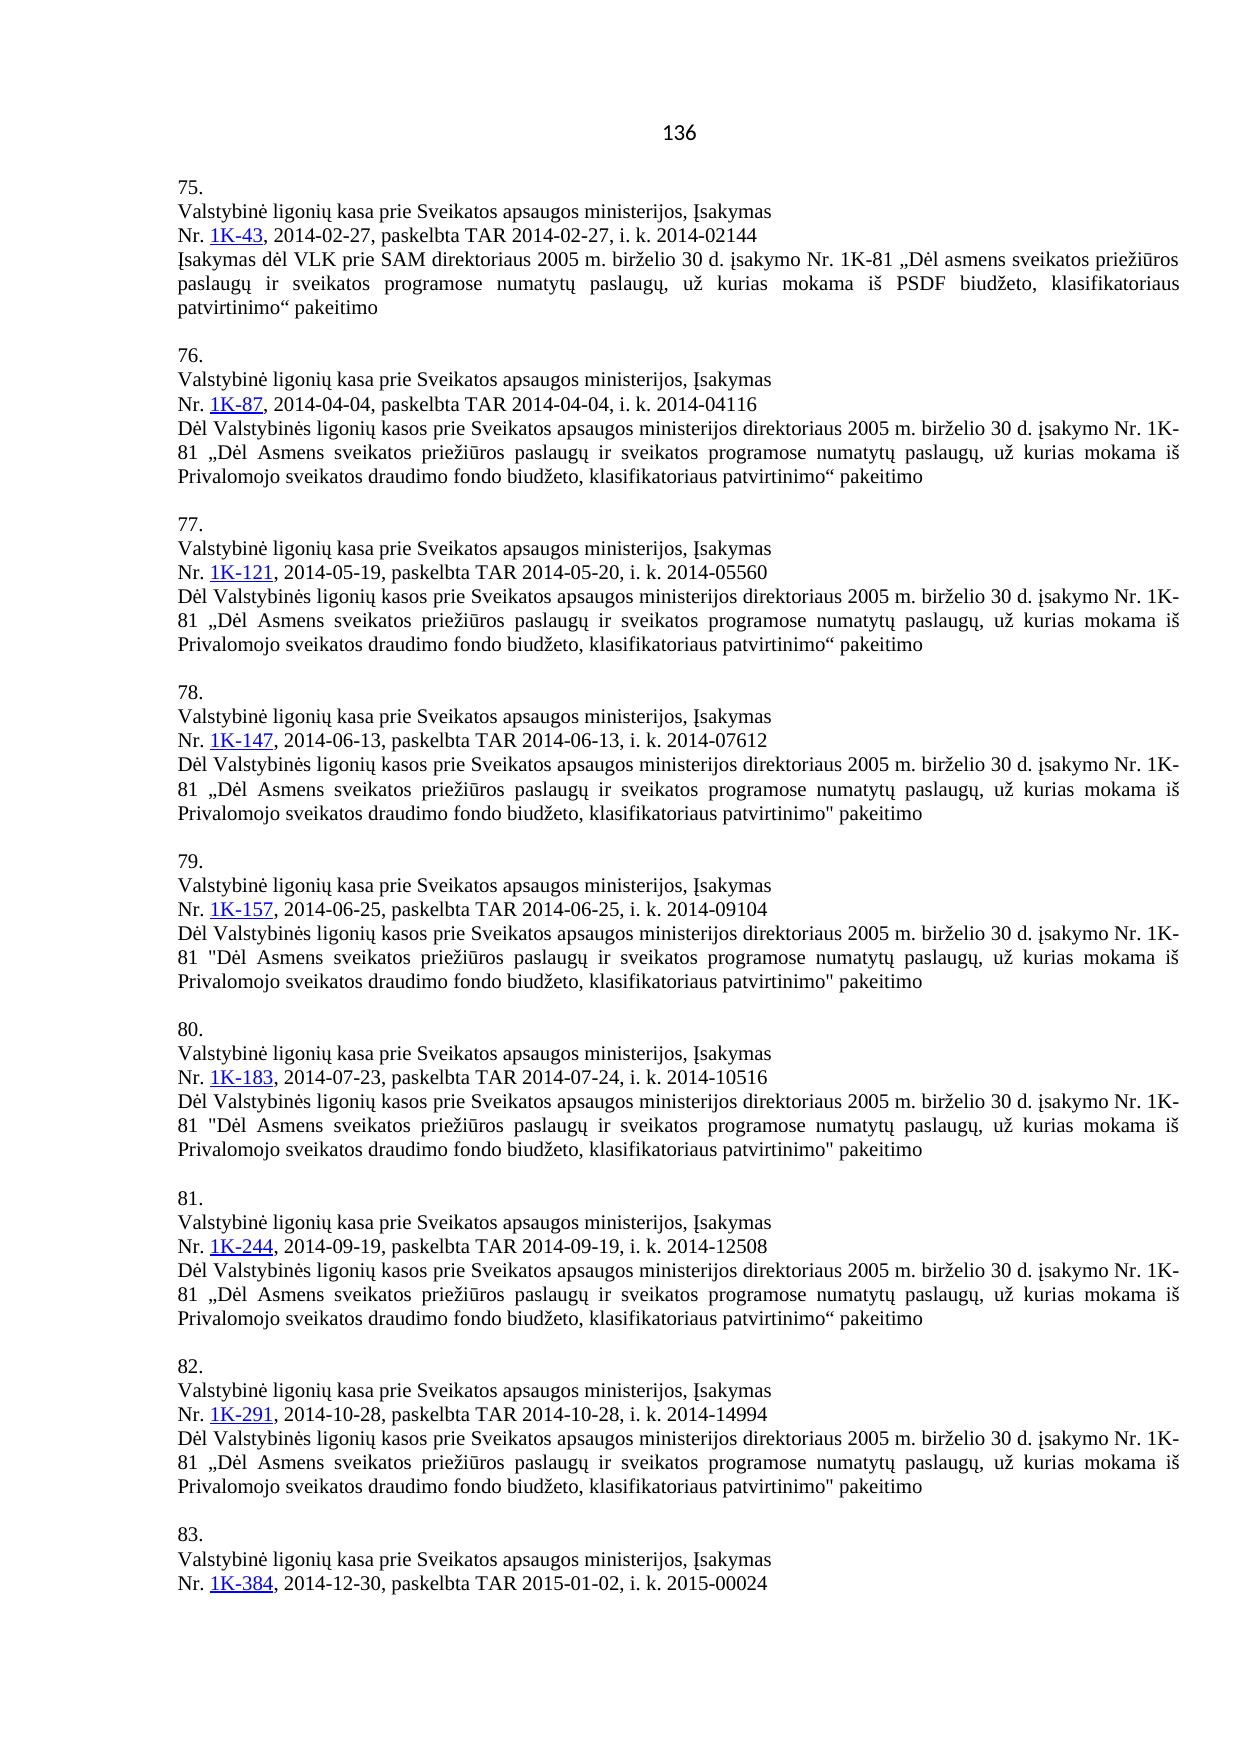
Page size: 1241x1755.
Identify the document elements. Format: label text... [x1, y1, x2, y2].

text Valstybinė ligonių kasa prie Sveikatos apsaugos ministerijos, Įsakymas [177, 1546, 1181, 1571]
text Nr. 1K-87, 2014-04-04, paskelbta TAR 2014-04-04, i. k. 2014-04116 [177, 391, 1181, 416]
text Valstybinė ligonių kasa prie Sveikatos apsaugos ministerijos, Įsakymas [177, 1209, 1181, 1234]
text 81. [177, 1186, 1181, 1209]
text 80. [177, 1017, 1181, 1041]
text Nr. 1K-291, 2014-10-28, paskelbta TAR 2014-10-28, i. k. 2014-14994 [177, 1402, 1181, 1426]
text 78. [177, 680, 1181, 704]
text 83. [177, 1522, 1181, 1546]
text Nr. 1K-183, 2014-07-23, paskelbta TAR 2014-07-24, i. k. 2014-10516 [177, 1065, 1181, 1089]
text Nr. 1K-147, 2014-06-13, paskelbta TAR 2014-06-13, i. k. 2014-07612 [177, 728, 1181, 752]
text Valstybinė ligonių kasa prie Sveikatos apsaugos ministerijos, Įsakymas [177, 1041, 1181, 1065]
text Dėl Valstybinės ligonių kasos prie Sveikatos apsaugos ministerijos direktoriaus 2005 m. birželio 30 d. įsakymo Nr. 1K-81 "Dėl Asmens sveikatos priežiūros paslaugų ir sveikatos programose numatytų paslaugų, už kurias mokama iš Privalomojo sveikatos draudimo fondo biudžeto, klasifikatoriaus patvirtinimo" pakeitimo [177, 921, 1181, 993]
text Dėl Valstybinės ligonių kasos prie Sveikatos apsaugos ministerijos direktoriaus 2005 m. birželio 30 d. įsakymo Nr. 1K-81 "Dėl Asmens sveikatos priežiūros paslaugų ir sveikatos programose numatytų paslaugų, už kurias mokama iš Privalomojo sveikatos draudimo fondo biudžeto, klasifikatoriaus patvirtinimo" pakeitimo [177, 1089, 1181, 1161]
text Valstybinė ligonių kasa prie Sveikatos apsaugos ministerijos, Įsakymas [177, 873, 1181, 897]
text Nr. 1K-384, 2014-12-30, paskelbta TAR 2015-01-02, i. k. 2015-00024 [177, 1571, 1181, 1594]
text Nr. 1K-43, 2014-02-27, paskelbta TAR 2014-02-27, i. k. 2014-02144 [177, 223, 1181, 247]
text Valstybinė ligonių kasa prie Sveikatos apsaugos ministerijos, Įsakymas [177, 199, 1181, 223]
text Nr. 1K-157, 2014-06-25, paskelbta TAR 2014-06-25, i. k. 2014-09104 [177, 897, 1181, 921]
text 77. [177, 512, 1181, 536]
text Dėl Valstybinės ligonių kasos prie Sveikatos apsaugos ministerijos direktoriaus 2005 m. birželio 30 d. įsakymo Nr. 1K-81 „Dėl Asmens sveikatos priežiūros paslaugų ir sveikatos programose numatytų paslaugų, už kurias mokama iš Privalomojo sveikatos draudimo fondo biudžeto, klasifikatoriaus patvirtinimo" pakeitimo [177, 1426, 1181, 1498]
text Valstybinė ligonių kasa prie Sveikatos apsaugos ministerijos, Įsakymas [177, 367, 1181, 391]
text Dėl Valstybinės ligonių kasos prie Sveikatos apsaugos ministerijos direktoriaus 2005 m. birželio 30 d. įsakymo Nr. 1K-81 „Dėl Asmens sveikatos priežiūros paslaugų ir sveikatos programose numatytų paslaugų, už kurias mokama iš Privalomojo sveikatos draudimo fondo biudžeto, klasifikatoriaus patvirtinimo" pakeitimo [177, 752, 1181, 824]
text Valstybinė ligonių kasa prie Sveikatos apsaugos ministerijos, Įsakymas [177, 536, 1181, 560]
text 79. [177, 849, 1181, 873]
text 75. [177, 175, 1181, 199]
text 82. [177, 1354, 1181, 1378]
text Įsakymas dėl VLK prie SAM direktoriaus 2005 m. birželio 30 d. įsakymo Nr. 1K-81 „Dėl asmens sveikatos priežiūros paslaugų ir sveikatos programose numatytų paslaugų, už kurias mokama iš PSDF biudžeto, klasifikatoriaus patvirtinimo“ pakeitimo [177, 247, 1181, 319]
text Dėl Valstybinės ligonių kasos prie Sveikatos apsaugos ministerijos direktoriaus 2005 m. birželio 30 d. įsakymo Nr. 1K-81 „Dėl Asmens sveikatos priežiūros paslaugų ir sveikatos programose numatytų paslaugų, už kurias mokama iš Privalomojo sveikatos draudimo fondo biudžeto, klasifikatoriaus patvirtinimo“ pakeitimo [177, 1258, 1181, 1330]
text Nr. 1K-244, 2014-09-19, paskelbta TAR 2014-09-19, i. k. 2014-12508 [177, 1234, 1181, 1258]
text Dėl Valstybinės ligonių kasos prie Sveikatos apsaugos ministerijos direktoriaus 2005 m. birželio 30 d. įsakymo Nr. 1K-81 „Dėl Asmens sveikatos priežiūros paslaugų ir sveikatos programose numatytų paslaugų, už kurias mokama iš Privalomojo sveikatos draudimo fondo biudžeto, klasifikatoriaus patvirtinimo“ pakeitimo [177, 416, 1181, 488]
text Valstybinė ligonių kasa prie Sveikatos apsaugos ministerijos, Įsakymas [177, 704, 1181, 728]
text Valstybinė ligonių kasa prie Sveikatos apsaugos ministerijos, Įsakymas [177, 1378, 1181, 1402]
text Dėl Valstybinės ligonių kasos prie Sveikatos apsaugos ministerijos direktoriaus 2005 m. birželio 30 d. įsakymo Nr. 1K-81 „Dėl Asmens sveikatos priežiūros paslaugų ir sveikatos programose numatytų paslaugų, už kurias mokama iš Privalomojo sveikatos draudimo fondo biudžeto, klasifikatoriaus patvirtinimo“ pakeitimo [177, 584, 1181, 656]
text 76. [177, 343, 1181, 367]
text Nr. 1K-121, 2014-05-19, paskelbta TAR 2014-05-20, i. k. 2014-05560 [177, 560, 1181, 584]
